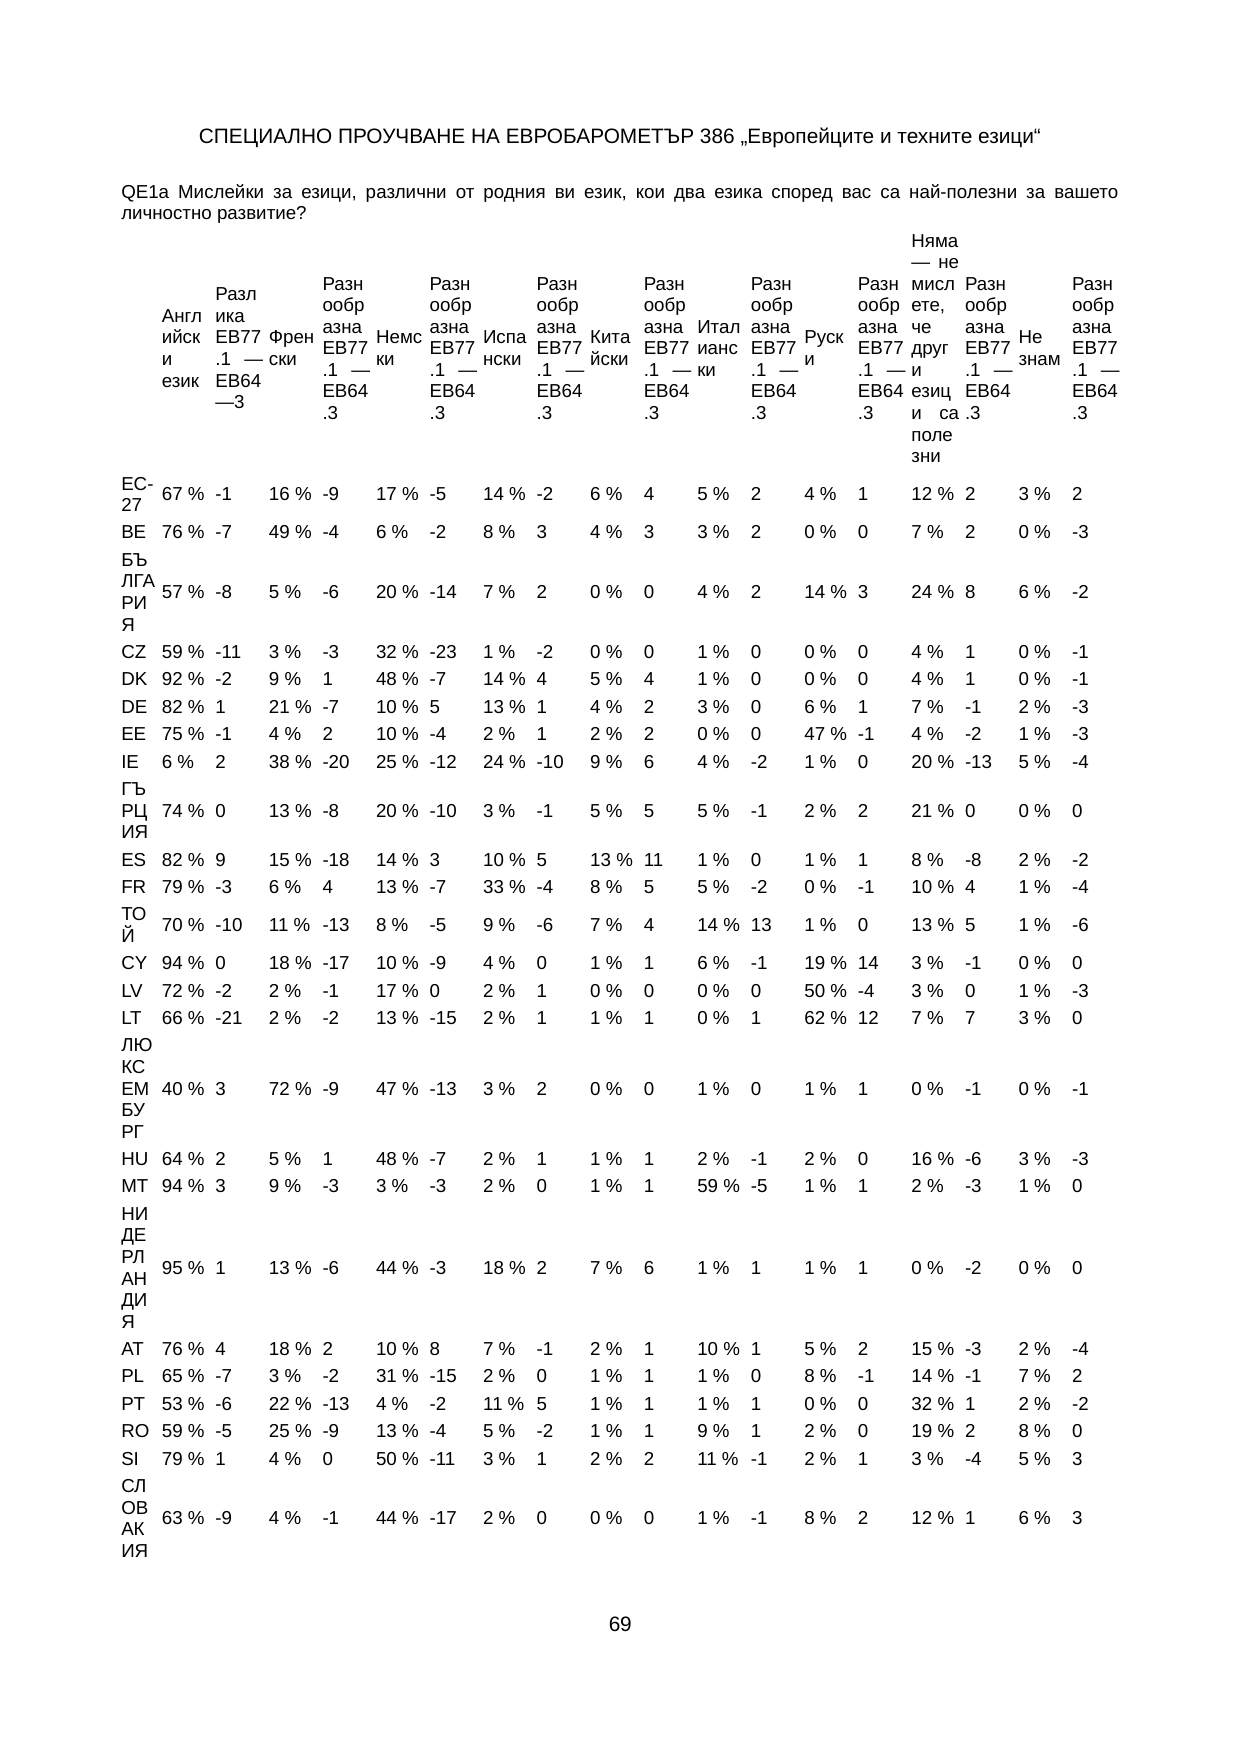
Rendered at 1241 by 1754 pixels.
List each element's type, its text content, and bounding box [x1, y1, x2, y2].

table_cell 4 [641, 900, 694, 949]
table_cell BE [118, 519, 159, 546]
table_cell 8 % [480, 519, 533, 546]
table_cell 18 % [480, 1200, 533, 1335]
table_cell 1 [962, 1390, 1015, 1417]
table_cell 3 % [1015, 470, 1069, 518]
table_cell 19 % [908, 1417, 962, 1444]
table_cell —2 [1069, 1390, 1122, 1417]
table_cell —1 [319, 977, 373, 1004]
table_cell 1 % [694, 638, 748, 665]
table_cell 8 % [373, 900, 426, 949]
table_cell 0 % [694, 720, 748, 747]
table_cell Разлика EB77.1 — EB64—3 [212, 226, 266, 469]
table_cell 4 % [694, 546, 748, 638]
table_cell 10 % [373, 1335, 426, 1362]
table_cell 50 % [373, 1445, 426, 1472]
table_cell —6 [319, 1200, 373, 1335]
table_cell 0 [855, 665, 908, 693]
table_cell 2 [534, 546, 587, 638]
table_cell 1 [855, 1173, 908, 1200]
table_cell —7 [212, 1363, 266, 1390]
table_cell 0 % [801, 638, 855, 665]
table_cell 24 % [908, 546, 962, 638]
table_cell 1 % [1015, 1173, 1069, 1200]
table_cell 2 [319, 1335, 373, 1362]
table_cell —3 [426, 1173, 480, 1200]
table_cell 2 [641, 693, 694, 720]
table_cell Разнообразна EB77.1 — EB64.3 [319, 226, 373, 469]
table_cell 10 % [908, 873, 962, 900]
table_cell —17 [319, 949, 373, 977]
table_cell —2 [1069, 845, 1122, 873]
table_cell 0 % [801, 1390, 855, 1417]
table_cell 5 % [1015, 1445, 1069, 1472]
table_cell 14 % [373, 845, 426, 873]
table_cell Разнообразна EB77.1 — EB64.3 [962, 226, 1015, 469]
table_cell 1 [855, 1200, 908, 1335]
table_cell 72 % [159, 977, 212, 1004]
table_cell 7 [962, 1004, 1015, 1031]
table_cell 2 % [480, 1363, 533, 1390]
table_cell 0 [748, 1031, 801, 1145]
table_cell 5 % [1015, 748, 1069, 775]
table_cell 79 % [159, 1445, 212, 1472]
table_cell —6 [534, 900, 587, 949]
table_cell —6 [1069, 900, 1122, 949]
table_cell 1 % [587, 1004, 641, 1031]
table_cell 11 % [266, 900, 319, 949]
table_cell 3 [641, 519, 694, 546]
table_cell 3 [212, 1031, 266, 1145]
table_cell Немски [373, 226, 426, 469]
table_cell ЕС-27 [118, 470, 159, 518]
table_cell 1 % [801, 1200, 855, 1335]
table_cell 49 % [266, 519, 319, 546]
table_cell 1 [212, 693, 266, 720]
table_cell 0 [641, 638, 694, 665]
table_cell —1 [962, 693, 1015, 720]
table_cell 1 [641, 949, 694, 977]
table_cell 8 % [1015, 1417, 1069, 1444]
table_cell —7 [426, 873, 480, 900]
table_cell 76 % [159, 519, 212, 546]
table_cell IE [118, 748, 159, 775]
table_cell 3 [855, 546, 908, 638]
table_cell 44 % [373, 1200, 426, 1335]
table_cell 1 [962, 1472, 1015, 1564]
table_cell 0 [1069, 1004, 1122, 1031]
table_cell 1 [855, 693, 908, 720]
table_cell 7 % [480, 1335, 533, 1362]
table_cell 4 % [801, 470, 855, 518]
table_cell 1 [641, 1363, 694, 1390]
table_cell 0 % [908, 1200, 962, 1335]
table_cell 3 % [1015, 1145, 1069, 1172]
table_cell 0 [212, 775, 266, 845]
table_cell 5 % [587, 665, 641, 693]
table_cell 19 % [801, 949, 855, 977]
table_cell 66 % [159, 1004, 212, 1031]
table_cell 3 [1069, 1445, 1122, 1472]
table_cell FR [118, 873, 159, 900]
table_cell 9 % [694, 1417, 748, 1444]
table_cell 0 [855, 748, 908, 775]
table_cell 0 [855, 519, 908, 546]
table_cell —21 [212, 1004, 266, 1031]
table_cell 3 % [908, 1445, 962, 1472]
table_cell —2 [212, 665, 266, 693]
table_cell 1 [641, 1390, 694, 1417]
table_cell 2 [212, 748, 266, 775]
table_cell 0 [748, 638, 801, 665]
table_cell 5 [641, 873, 694, 900]
table_cell 4 % [373, 1390, 426, 1417]
table_cell —9 [319, 470, 373, 518]
table_cell 5 % [694, 775, 748, 845]
table_cell —1 [855, 1363, 908, 1390]
table_cell 13 [962, 748, 1015, 775]
table_cell 0 [641, 1031, 694, 1145]
table_cell 12 [426, 748, 480, 775]
table_cell 2 % [480, 1472, 533, 1564]
table_cell —7 [426, 665, 480, 693]
table_cell —1 [748, 1445, 801, 1472]
table_cell 1 [534, 1145, 587, 1172]
table_cell —1 [855, 720, 908, 747]
table_cell 16 % [908, 1145, 962, 1172]
table_cell 4 % [908, 720, 962, 747]
table_cell 1 [534, 1445, 587, 1472]
table_cell 65 % [159, 1363, 212, 1390]
table_cell 59 % [694, 1173, 748, 1200]
table_cell 4 [962, 873, 1015, 900]
table_cell 0 [1069, 949, 1122, 977]
table_cell Италиански [694, 226, 748, 469]
table_cell 2 [855, 1472, 908, 1564]
table_cell 1 [748, 1004, 801, 1031]
table_cell 0 [641, 1472, 694, 1564]
table_cell НИДЕРЛАНДИЯ [118, 1200, 159, 1335]
table_cell 14 [426, 546, 480, 638]
table_cell 64 % [159, 1145, 212, 1172]
table_cell 13 % [480, 693, 533, 720]
table_cell 3 % [480, 775, 533, 845]
table_cell 0 [748, 720, 801, 747]
table_cell 2 [1069, 470, 1122, 518]
table_cell 95 % [159, 1200, 212, 1335]
table_cell 8 [962, 546, 1015, 638]
table_cell 0 [1069, 775, 1122, 845]
table_cell —17 [426, 1472, 480, 1564]
table_cell 17 % [373, 977, 426, 1004]
table_cell 1 % [694, 1031, 748, 1145]
table_cell 4 [534, 665, 587, 693]
table_cell 2 % [587, 720, 641, 747]
table_cell —2 [212, 977, 266, 1004]
table_cell 2 % [1015, 1335, 1069, 1362]
table_cell 1 [855, 845, 908, 873]
table_cell 16 % [266, 470, 319, 518]
table_cell 9 [212, 845, 266, 873]
table_cell 21 % [908, 775, 962, 845]
table_cell 2 [748, 546, 801, 638]
table_cell 2 [962, 519, 1015, 546]
table_cell —9 [319, 1031, 373, 1145]
table_cell 14 [855, 949, 908, 977]
table_cell 1 [748, 1417, 801, 1444]
table_cell —7 [319, 693, 373, 720]
table_cell 13 % [908, 900, 962, 949]
table_cell PT [118, 1390, 159, 1417]
table_cell 0 [534, 1173, 587, 1200]
table_cell 6 [641, 748, 694, 775]
table_cell 8 % [908, 845, 962, 873]
table_cell 1 % [801, 900, 855, 949]
table_cell 13 % [373, 1417, 426, 1444]
table_cell 1 [319, 1145, 373, 1172]
table_cell —3 [1069, 693, 1122, 720]
table_cell SI [118, 1445, 159, 1472]
table_cell 59 % [159, 1417, 212, 1444]
table_cell LT [118, 1004, 159, 1031]
table_cell 72 % [266, 1031, 319, 1145]
table_cell 3 % [266, 1363, 319, 1390]
table_cell 0 % [587, 1031, 641, 1145]
table_cell 5 [962, 900, 1015, 949]
table_cell DK [118, 665, 159, 693]
table_cell 31 % [373, 1363, 426, 1390]
table_cell —3 [1069, 1145, 1122, 1172]
table_cell PL [118, 1363, 159, 1390]
table_cell Разнообразна EB77.1 — EB64.3 [1069, 226, 1122, 469]
table_cell 14 % [908, 1363, 962, 1390]
table_cell 2 [319, 720, 373, 747]
table_cell 1 % [1015, 720, 1069, 747]
table_cell 50 % [801, 977, 855, 1004]
table_cell 1 % [1015, 977, 1069, 1004]
table_cell 1 [641, 1004, 694, 1031]
table_cell 1 % [801, 1031, 855, 1145]
table_cell Испански [480, 226, 533, 469]
table_cell 3 [426, 845, 480, 873]
table_cell 2 % [908, 1173, 962, 1200]
table_cell 3 [212, 1173, 266, 1200]
table_cell 6 % [373, 519, 426, 546]
table_cell —4 [426, 1417, 480, 1444]
table_cell 2 % [801, 1445, 855, 1472]
table_cell 7 % [587, 900, 641, 949]
table_cell —2 [319, 1004, 373, 1031]
table_cell 17 % [373, 470, 426, 518]
table_cell —4 [319, 519, 373, 546]
table_cell 0 [641, 977, 694, 1004]
table_cell —4 [1069, 873, 1122, 900]
table_cell 1 % [1015, 873, 1069, 900]
table_cell 0 [748, 693, 801, 720]
table_cell 1 % [587, 1417, 641, 1444]
table_cell 82 % [159, 845, 212, 873]
table_cell Английски език [159, 226, 212, 469]
table_cell 7 % [908, 519, 962, 546]
table_cell 2 [855, 775, 908, 845]
table_cell 0 % [1015, 519, 1069, 546]
table_cell 76 % [159, 1335, 212, 1362]
table_cell 20 % [373, 546, 426, 638]
table_cell —1 [748, 775, 801, 845]
table_cell 94 % [159, 949, 212, 977]
table_cell 4 % [266, 1472, 319, 1564]
table_cell —1 [534, 775, 587, 845]
table_cell 2 [1069, 1363, 1122, 1390]
table_cell —1 [748, 1472, 801, 1564]
table_cell 0 [641, 546, 694, 638]
table_cell 33 % [480, 873, 533, 900]
table_cell 0 % [1015, 665, 1069, 693]
table_cell —4 [1069, 748, 1122, 775]
table_cell ГЪРЦИЯ [118, 775, 159, 845]
table_cell 74 % [159, 775, 212, 845]
table_cell 0 % [1015, 1200, 1069, 1335]
table_cell 47 % [373, 1031, 426, 1145]
table_cell 14 % [694, 900, 748, 949]
table_cell 5 % [266, 1145, 319, 1172]
table_cell 0 % [1015, 949, 1069, 977]
table_cell 9 % [266, 665, 319, 693]
table_cell —9 [426, 949, 480, 977]
table_cell ES [118, 845, 159, 873]
table_cell 13 [319, 1390, 373, 1417]
table_cell 2 [748, 470, 801, 518]
table_cell 12 % [908, 1472, 962, 1564]
table_cell 11 % [480, 1390, 533, 1417]
table_cell 10 [212, 900, 266, 949]
table_cell 3 % [1015, 1004, 1069, 1031]
table_cell 1 [641, 1173, 694, 1200]
table_cell —6 [962, 1145, 1015, 1172]
table_cell 9 % [266, 1173, 319, 1200]
table_cell 79 % [159, 873, 212, 900]
table_cell 20 [319, 748, 373, 775]
table_cell —4 [855, 977, 908, 1004]
table_cell —8 [962, 845, 1015, 873]
table_cell 2 % [480, 1173, 533, 1200]
table_cell —1 [748, 949, 801, 977]
table_cell 2 [962, 470, 1015, 518]
table_cell —2 [534, 470, 587, 518]
table_cell 0 % [587, 1472, 641, 1564]
table_cell 4 % [587, 519, 641, 546]
table_cell 2 % [587, 1335, 641, 1362]
table_cell 6 % [1015, 1472, 1069, 1564]
table_cell 11 [426, 1445, 480, 1472]
table_cell 63 % [159, 1472, 212, 1564]
table_cell Френски [266, 226, 319, 469]
table_cell 13 % [373, 873, 426, 900]
table_cell —2 [1069, 546, 1122, 638]
table_cell 3 [1069, 1472, 1122, 1564]
table_cell 0 [748, 1363, 801, 1390]
table_cell 1 % [694, 1390, 748, 1417]
table_cell 53 % [159, 1390, 212, 1417]
table_cell 4 % [480, 949, 533, 977]
table_cell —1 [1069, 665, 1122, 693]
table_cell 13 [748, 900, 801, 949]
table_cell —1 [855, 873, 908, 900]
table_cell 4 % [694, 748, 748, 775]
table_cell 7 % [908, 693, 962, 720]
table_cell 1 % [587, 1363, 641, 1390]
table_cell 1 [855, 1445, 908, 1472]
table_cell 1 % [694, 845, 748, 873]
table_cell 0 [855, 1145, 908, 1172]
table_cell Разнообразна EB77.1 — EB64.3 [748, 226, 801, 469]
table_cell 7 % [1015, 1363, 1069, 1390]
table_cell 12 [855, 1004, 908, 1031]
table_cell 3 % [480, 1445, 533, 1472]
table_cell [118, 226, 159, 469]
table_cell 0 [212, 949, 266, 977]
table_cell 1 % [1015, 900, 1069, 949]
table_cell Китайски [587, 226, 641, 469]
table_cell 5 % [694, 470, 748, 518]
table_cell —3 [1069, 720, 1122, 747]
table_cell 1 [855, 1031, 908, 1145]
table_cell —2 [748, 873, 801, 900]
table_cell 0 % [801, 873, 855, 900]
table_cell 2 % [587, 1445, 641, 1472]
table_cell 5 [534, 1390, 587, 1417]
table_cell EE [118, 720, 159, 747]
table_cell —1 [212, 470, 266, 518]
table_cell LV [118, 977, 159, 1004]
table_cell 2 % [480, 977, 533, 1004]
table_cell 9 % [480, 900, 533, 949]
table_cell 13 % [266, 775, 319, 845]
table_cell —4 [1069, 1335, 1122, 1362]
table_cell 0 [426, 977, 480, 1004]
table_cell 4 % [908, 638, 962, 665]
table_cell —1 [212, 720, 266, 747]
table_cell 82 % [159, 693, 212, 720]
table_cell 48 % [373, 665, 426, 693]
table_cell Няма — не мислете, че други езици са полезни [908, 226, 962, 469]
table_cell 0 [748, 977, 801, 1004]
table_cell 0 % [801, 665, 855, 693]
table_cell —2 [534, 1417, 587, 1444]
table_cell 0 % [587, 977, 641, 1004]
table_cell 38 % [266, 748, 319, 775]
table_cell 6 % [159, 748, 212, 775]
table_cell 5 [641, 775, 694, 845]
table_cell 3 [534, 519, 587, 546]
table_cell 4 [641, 470, 694, 518]
table_cell 13 [319, 900, 373, 949]
table_cell 20 % [908, 748, 962, 775]
table_cell 0 [855, 1417, 908, 1444]
table_cell 6 % [694, 949, 748, 977]
table_cell —4 [962, 1445, 1015, 1472]
table_cell 15 [426, 1004, 480, 1031]
table_cell 18 [319, 845, 373, 873]
table_cell 1 [748, 1335, 801, 1362]
table_cell —8 [212, 546, 266, 638]
table_cell —1 [962, 1363, 1015, 1390]
table_cell 13 % [587, 845, 641, 873]
table_cell 8 [426, 1335, 480, 1362]
table_cell 5 [426, 693, 480, 720]
table_cell 1 % [801, 845, 855, 873]
table_cell —5 [426, 470, 480, 518]
table_cell 2 [641, 1445, 694, 1472]
table_cell 4 % [908, 665, 962, 693]
table_cell Разнообразна EB77.1 — EB64.3 [534, 226, 587, 469]
table_cell 1 [962, 665, 1015, 693]
table_cell 5 % [694, 873, 748, 900]
table_cell 2 [748, 519, 801, 546]
table_cell 2 [534, 1031, 587, 1145]
table_cell 6 [641, 1200, 694, 1335]
table_cell MT [118, 1173, 159, 1200]
table_cell —7 [426, 1145, 480, 1172]
table_cell 0 % [694, 1004, 748, 1031]
table_cell 0 % [1015, 775, 1069, 845]
table_cell 3 % [694, 693, 748, 720]
table_cell 32 % [908, 1390, 962, 1417]
table_cell Разнообразна EB77.1 — EB64.3 [641, 226, 694, 469]
table_cell 57 % [159, 546, 212, 638]
table_cell 10 % [373, 720, 426, 747]
table_cell —3 [319, 1173, 373, 1200]
table_cell 8 % [587, 873, 641, 900]
table_cell RO [118, 1417, 159, 1444]
table_cell 6 % [266, 873, 319, 900]
table_cell 2 [534, 1200, 587, 1335]
table_cell 2 % [801, 775, 855, 845]
table_cell 7 % [908, 1004, 962, 1031]
table_cell 8 % [801, 1472, 855, 1564]
table_cell CZ [118, 638, 159, 665]
table_cell 62 % [801, 1004, 855, 1031]
table_cell —5 [748, 1173, 801, 1200]
table_cell 5 % [266, 546, 319, 638]
table_cell 47 % [801, 720, 855, 747]
table_cell 1 [534, 693, 587, 720]
table_cell 2 % [266, 1004, 319, 1031]
table_cell —2 [319, 1363, 373, 1390]
table_cell 0 [855, 638, 908, 665]
table_cell 1 % [801, 1173, 855, 1200]
table_cell 10 % [373, 949, 426, 977]
table_cell 40 % [159, 1031, 212, 1145]
table_cell 5 % [480, 1417, 533, 1444]
table_cell Руски [801, 226, 855, 469]
table_cell 13 [426, 1031, 480, 1145]
table_cell 0 [748, 665, 801, 693]
table_cell 1 [534, 977, 587, 1004]
table_cell 2 [855, 1335, 908, 1362]
table_cell 14 % [480, 470, 533, 518]
table_cell 15 % [908, 1335, 962, 1362]
table_cell 11 % [694, 1445, 748, 1472]
table_cell 18 % [266, 949, 319, 977]
table_cell 1 % [694, 1472, 748, 1564]
table_cell 11 [641, 845, 694, 873]
table_cell 2 [962, 1417, 1015, 1444]
table_cell 24 % [480, 748, 533, 775]
table_cell 0 % [908, 1031, 962, 1145]
table_cell DE [118, 693, 159, 720]
table_cell 0 [855, 900, 908, 949]
table_cell 1 [534, 720, 587, 747]
table_cell —3 [1069, 977, 1122, 1004]
table_cell 1 % [587, 1173, 641, 1200]
table_cell 1 [534, 1004, 587, 1031]
table_cell 3 % [908, 949, 962, 977]
table_cell 13 % [373, 1004, 426, 1031]
table_cell 4 [641, 665, 694, 693]
table_cell 0 % [694, 977, 748, 1004]
table_cell 2 % [480, 1004, 533, 1031]
table_cell 32 % [373, 638, 426, 665]
table_cell 0 % [801, 519, 855, 546]
table_cell —1 [1069, 638, 1122, 665]
table_cell —1 [748, 1145, 801, 1172]
table_cell —8 [319, 775, 373, 845]
table_cell 2 % [801, 1417, 855, 1444]
table_cell 5 [534, 845, 587, 873]
table_cell 1 [748, 1200, 801, 1335]
table_cell 4 [319, 873, 373, 900]
table_cell —3 [1069, 519, 1122, 546]
table_cell 2 [641, 720, 694, 747]
table_cell 14 % [480, 665, 533, 693]
table_cell 94 % [159, 1173, 212, 1200]
table_cell 1 % [587, 1145, 641, 1172]
table_cell СЛОВАКИЯ [118, 1472, 159, 1564]
table_cell 6 % [801, 693, 855, 720]
table_cell 75 % [159, 720, 212, 747]
table_cell 2 % [1015, 693, 1069, 720]
table_cell 10 [534, 748, 587, 775]
table_cell —2 [426, 1390, 480, 1417]
table_cell Разнообразна EB77.1 — EB64.3 [855, 226, 908, 469]
table_cell 0 [534, 1472, 587, 1564]
table_cell 14 % [801, 546, 855, 638]
table_cell 0 % [587, 546, 641, 638]
table_cell 0 % [1015, 638, 1069, 665]
table_cell 1 [212, 1445, 266, 1472]
table_cell —9 [319, 1417, 373, 1444]
table_cell 59 % [159, 638, 212, 665]
table_cell —7 [212, 519, 266, 546]
table_cell 20 % [373, 775, 426, 845]
table_cell —9 [212, 1472, 266, 1564]
table_cell —6 [319, 546, 373, 638]
table_cell 1 % [480, 638, 533, 665]
table_cell 0 [1069, 1173, 1122, 1200]
table_cell 2 % [266, 977, 319, 1004]
table_cell 0 % [1015, 1031, 1069, 1145]
table_cell 2 [212, 1145, 266, 1172]
table_cell 1 [641, 1145, 694, 1172]
table_cell 1 % [587, 1390, 641, 1417]
table_cell 0 [1069, 1417, 1122, 1444]
table_cell 9 % [587, 748, 641, 775]
table_cell —3 [962, 1335, 1015, 1362]
table_cell 48 % [373, 1145, 426, 1172]
table_cell 4 % [587, 693, 641, 720]
table_header QE1a Мислейки за езици, различни от родния ви език, кои два езика според вас са най-полезни за вашето личностно развитие? [118, 178, 1122, 226]
table_cell —3 [962, 1173, 1015, 1200]
table_cell 6 % [1015, 546, 1069, 638]
table_cell 3 % [694, 519, 748, 546]
table_cell 0 [319, 1445, 373, 1472]
table_cell CY [118, 949, 159, 977]
table_cell 1 [212, 1200, 266, 1335]
table_cell 3 % [908, 977, 962, 1004]
table_cell 1 [855, 470, 908, 518]
table_cell —3 [212, 873, 266, 900]
table_cell —3 [426, 1200, 480, 1335]
table_cell 3 % [373, 1173, 426, 1200]
table_cell 3 % [480, 1031, 533, 1145]
table_cell 0 [855, 1390, 908, 1417]
table_cell 0 [748, 845, 801, 873]
table_cell —5 [426, 900, 480, 949]
table_cell —2 [748, 748, 801, 775]
table_cell 2 % [480, 720, 533, 747]
table_cell 10 [426, 775, 480, 845]
table_cell 25 % [266, 1417, 319, 1444]
table_cell 25 % [373, 748, 426, 775]
table_cell 5 % [801, 1335, 855, 1362]
table_cell 22 % [266, 1390, 319, 1417]
table_cell —5 [212, 1417, 266, 1444]
table_cell 8 % [801, 1363, 855, 1390]
table_cell Не знам [1015, 226, 1069, 469]
table_cell 6 % [587, 470, 641, 518]
table_cell 10 % [480, 845, 533, 873]
table_cell —1 [319, 1472, 373, 1564]
table_cell 4 [212, 1335, 266, 1362]
table_cell 12 % [908, 470, 962, 518]
table_cell —4 [534, 873, 587, 900]
table_cell ЛЮКСЕМБУРГ [118, 1031, 159, 1145]
table_cell 0 [1069, 1200, 1122, 1335]
table_cell 2 % [1015, 845, 1069, 873]
table_cell 21 % [266, 693, 319, 720]
table_cell 7 % [587, 1200, 641, 1335]
table_cell ТОЙ [118, 900, 159, 949]
table_cell 67 % [159, 470, 212, 518]
table_cell 0 % [587, 638, 641, 665]
table_cell 70 % [159, 900, 212, 949]
table_cell 1 % [694, 1200, 748, 1335]
table_cell 4 % [266, 1445, 319, 1472]
table_cell —2 [534, 638, 587, 665]
table_cell 4 % [266, 720, 319, 747]
table_cell 2 % [801, 1145, 855, 1172]
table_cell Разнообразна EB77.1 — EB64.3 [426, 226, 480, 469]
table_cell 92 % [159, 665, 212, 693]
table_cell 0 [962, 977, 1015, 1004]
table_cell —1 [962, 949, 1015, 977]
table_cell 44 % [373, 1472, 426, 1564]
table_cell —1 [534, 1335, 587, 1362]
table_cell 1 % [694, 1363, 748, 1390]
table_cell 2 % [1015, 1390, 1069, 1417]
table_cell —2 [962, 720, 1015, 747]
table_cell 18 % [266, 1335, 319, 1362]
table_cell 1 % [694, 665, 748, 693]
table_cell HU [118, 1145, 159, 1172]
table_cell 0 [534, 949, 587, 977]
table_cell —4 [426, 720, 480, 747]
table_cell 1 [641, 1417, 694, 1444]
table_cell 3 % [266, 638, 319, 665]
table_cell 1 % [587, 949, 641, 977]
table_cell БЪЛГАРИЯ [118, 546, 159, 638]
table_cell —3 [319, 638, 373, 665]
table_cell 1 [748, 1390, 801, 1417]
table_cell 10 % [373, 693, 426, 720]
table_cell 2 % [694, 1145, 748, 1172]
table_cell 15 [426, 1363, 480, 1390]
table_cell —2 [426, 519, 480, 546]
table_cell 1 % [801, 748, 855, 775]
table_cell 5 % [587, 775, 641, 845]
table_cell 0 [534, 1363, 587, 1390]
table_cell 15 % [266, 845, 319, 873]
table_cell —1 [962, 1031, 1015, 1145]
table_cell 11 [212, 638, 266, 665]
table_cell AT [118, 1335, 159, 1362]
table_cell 13 % [266, 1200, 319, 1335]
table_cell 0 [962, 775, 1015, 845]
table_cell —1 [1069, 1031, 1122, 1145]
table_cell 1 [641, 1335, 694, 1362]
table_cell —23 [426, 638, 480, 665]
table_cell 1 [319, 665, 373, 693]
table_cell 10 % [694, 1335, 748, 1362]
table_cell 7 % [480, 546, 533, 638]
table_cell 1 [962, 638, 1015, 665]
table_cell 2 % [480, 1145, 533, 1172]
table_cell —2 [962, 1200, 1015, 1335]
table_cell —6 [212, 1390, 266, 1417]
